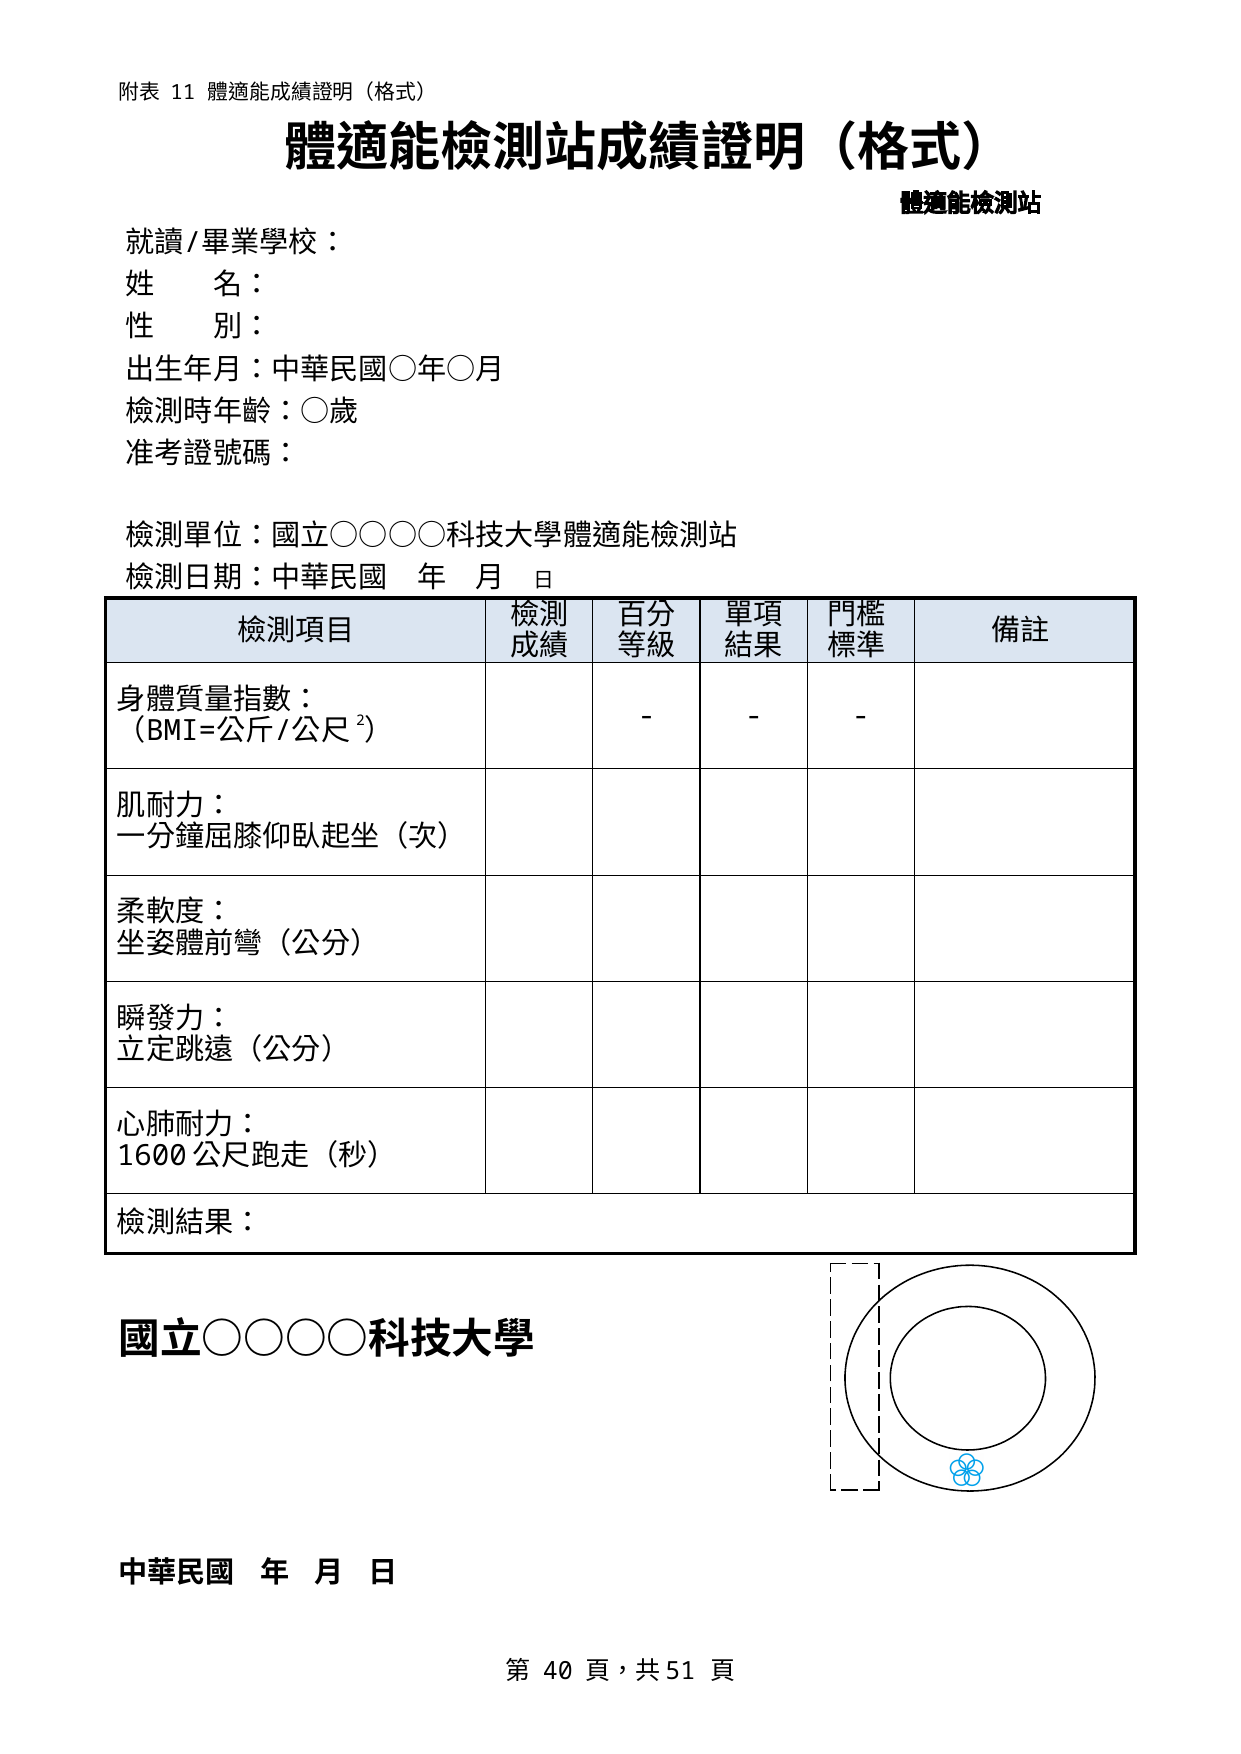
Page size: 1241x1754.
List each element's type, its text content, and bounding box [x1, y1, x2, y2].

table_cell [701, 1088, 807, 1193]
table_cell [593, 1088, 699, 1193]
table_header 檢測項目 [107, 600, 485, 662]
text [880, 1305, 960, 1366]
table_cell - [593, 663, 699, 768]
table_cell 心肺耐力： 1600公尺跑走（秒） [107, 1088, 485, 1193]
table_cell [593, 876, 699, 981]
text 中華民國 年 月 日 [118, 1524, 1122, 1597]
text 檢測單位：國立○○○○科技大學體適能檢測站 [125, 512, 1122, 554]
table_cell [701, 982, 807, 1087]
table_cell [486, 1088, 592, 1193]
table_cell [808, 876, 914, 981]
table_cell [593, 769, 699, 874]
table_cell [915, 769, 1133, 874]
text 性 別： [125, 303, 1122, 345]
table_cell [701, 769, 807, 874]
text 體適能檢測站成績證明（格式） [170, 105, 1122, 181]
table_header 百分 等級 [593, 600, 699, 662]
table_cell - [808, 663, 914, 768]
table_cell 肌耐力： 一分鐘屈膝仰臥起坐（次） [107, 769, 485, 874]
table_header 檢測 成績 [486, 600, 592, 662]
text 就讀/畢業學校： [125, 218, 1122, 261]
table_cell [701, 876, 807, 981]
table_cell [593, 982, 699, 1087]
table_header 門檻 標準 [808, 600, 914, 662]
table_cell [808, 1088, 914, 1193]
text 姓 名： [125, 261, 1122, 303]
text [976, 1305, 1093, 1366]
table_cell [808, 769, 914, 874]
table_header 單項 結果 [701, 600, 807, 662]
text 檢測日期：中華民國 年 月 日 [125, 554, 1122, 596]
text 出生年月：中華民國○年○月 [125, 345, 1122, 387]
table_cell [915, 663, 1133, 768]
table_cell - [701, 663, 807, 768]
table_cell [915, 876, 1133, 981]
table_cell [486, 982, 592, 1087]
table_cell [486, 769, 592, 874]
text 國立○○○○科技大學 [118, 1305, 830, 1366]
table_cell [486, 876, 592, 981]
table_cell 瞬發力： 立定跳遠（公分） [107, 982, 485, 1087]
table_cell [915, 1088, 1133, 1193]
table_header 備註 [915, 600, 1133, 662]
table_cell 檢測結果： [107, 1194, 1133, 1252]
text [1068, 1305, 1122, 1366]
text 檢測時年齡：○歲 [125, 387, 1122, 430]
text 附表 11 體適能成績證明（格式） [118, 75, 1122, 105]
table_cell [486, 663, 592, 768]
text 准考證號碼： [125, 430, 1122, 472]
table_cell 柔軟度： 坐姿體前彎（公分） [107, 876, 485, 981]
table_cell [915, 982, 1133, 1087]
table_cell [808, 982, 914, 1087]
table_cell 身體質量指數： （BMI=公斤/公尺2） [107, 663, 485, 768]
